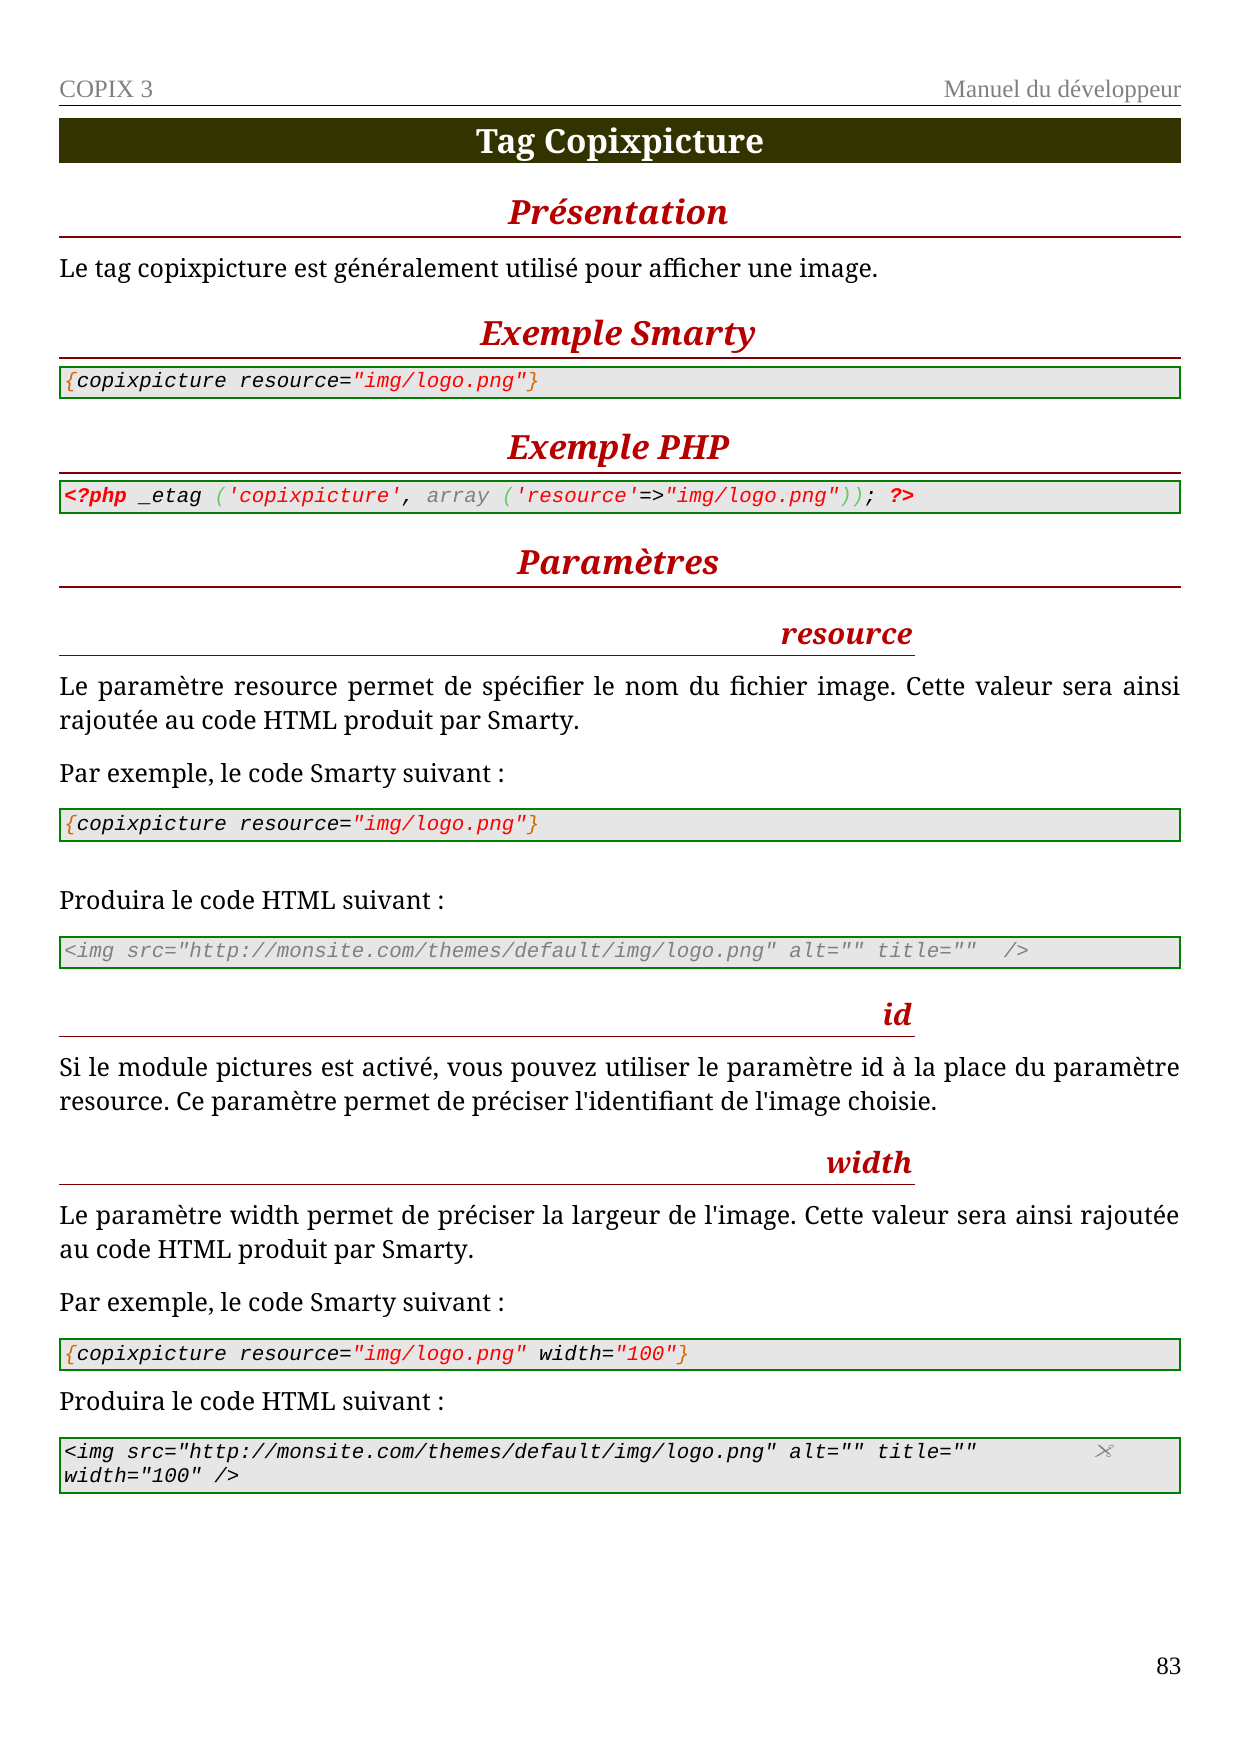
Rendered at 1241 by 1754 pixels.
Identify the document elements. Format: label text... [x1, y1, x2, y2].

subtitle id [59, 994, 915, 1036]
text Si le module pictures est activé, vous pouvez utiliser le paramètre id à la place du paramètre resource. Ce paramètre permet de préciser l'identifiant de l'image choisie. [59, 1049, 1181, 1118]
text Le paramètre resource permet de spécifier le nom du fichier image. Cette valeur sera ainsi rajoutée au code HTML produit par Smarty. [59, 668, 1181, 737]
subtitle Tag Copixpicture [59, 118, 1181, 163]
subtitle Présentation [59, 188, 1181, 236]
text Par exemple, le code Smarty suivant : [59, 1285, 1181, 1319]
text Le tag copixpicture est généralement utilisé pour afficher une image. [59, 251, 1181, 285]
subtitle width [59, 1143, 915, 1184]
text {copixpicture resource="img/logo.png" width="100"} [61, 1340, 1179, 1369]
subtitle resource [59, 613, 915, 655]
text <?php _etag ('copixpicture', array ('resource'=>"img/logo.png")); ?> [61, 482, 1179, 512]
text {copixpicture resource="img/logo.png"} [61, 368, 1179, 397]
subtitle Paramètres [59, 539, 1181, 586]
text <img src="http://monsite.com/themes/default/img/logo.png" alt="" title=""  width="100" /> [61, 1439, 1179, 1492]
text <img src="http://monsite.com/themes/default/img/logo.png" alt="" title="" /> [61, 938, 1179, 967]
text Par exemple, le code Smarty suivant : [59, 755, 1181, 789]
text Le paramètre width permet de préciser la largeur de l'image. Cette valeur sera ainsi rajoutée au code HTML produit par Smarty. [59, 1198, 1181, 1266]
text Produira le code HTML suivant : [59, 1384, 1181, 1418]
text {copixpicture resource="img/logo.png"} [61, 810, 1179, 840]
subtitle Exemple PHP [59, 424, 1181, 472]
text Produira le code HTML suivant : [59, 883, 1181, 917]
subtitle Exemple Smarty [59, 310, 1181, 357]
